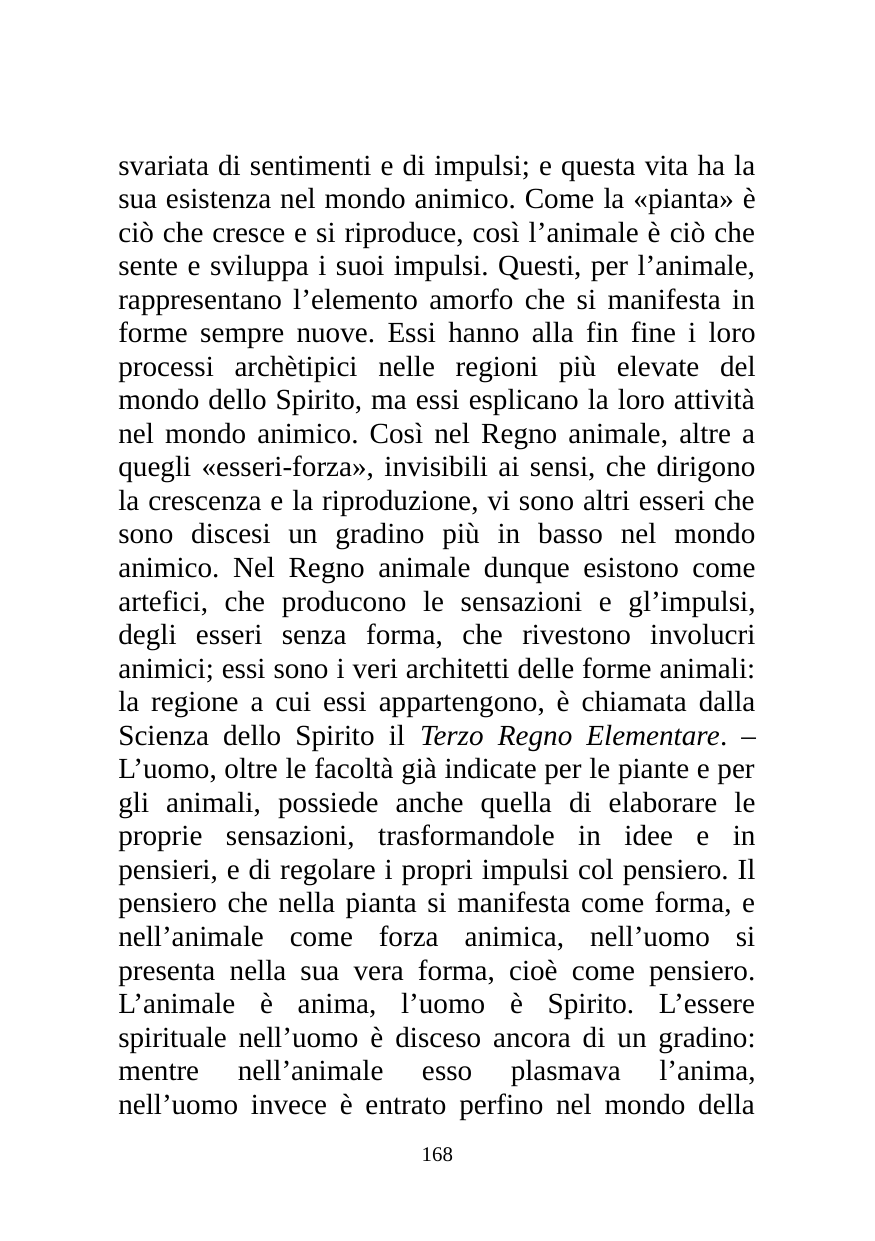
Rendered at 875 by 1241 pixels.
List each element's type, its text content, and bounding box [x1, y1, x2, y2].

text svariata di sentimenti e di impulsi; e questa vita ha la sua esistenza nel mondo animico. Come la «pianta» è ciò che cresce e si riproduce, così l’animale è ciò che sente e sviluppa i suoi impulsi. Questi, per l’animale, rappresentano l’elemento amorfo che si manifesta in forme sempre nuove. Essi hanno alla fin fine i loro processi archètipici nelle regioni più elevate del mondo dello Spirito, ma essi esplicano la loro attività nel mondo animico. Così nel Regno animale, altre a quegli «esseri-forza», invisibili ai sensi, che dirigono la crescenza e la riproduzione, vi sono altri esseri che sono discesi un gradino più in basso nel mondo animico. Nel Regno animale dunque esistono come artefici, che producono le sensazioni e gl’impulsi, degli esseri senza forma, che rivestono involucri animici; essi sono i veri architetti delle forme animali: la regione a cui essi appartengono, è chiamata dalla Scienza dello Spirito il Terzo Regno Elementare. – L’uomo, oltre le facoltà già indicate per le piante e per gli animali, possiede anche quella di elaborare le proprie sensazioni, trasformandole in idee e in pensieri, e di regolare i propri impulsi col pensiero. Il pensiero che nella pianta si manifesta come forma, e nell’animale come forza animica, nell’uomo si presenta nella sua vera forma, cioè come pensiero. L’animale è anima, l’uomo è Spirito. L’essere spirituale nell’uomo è disceso ancora di un gradino: mentre nell’animale esso plasmava l’anima, nell’uomo invece è entrato perfino nel mondo della [118, 148, 756, 1120]
